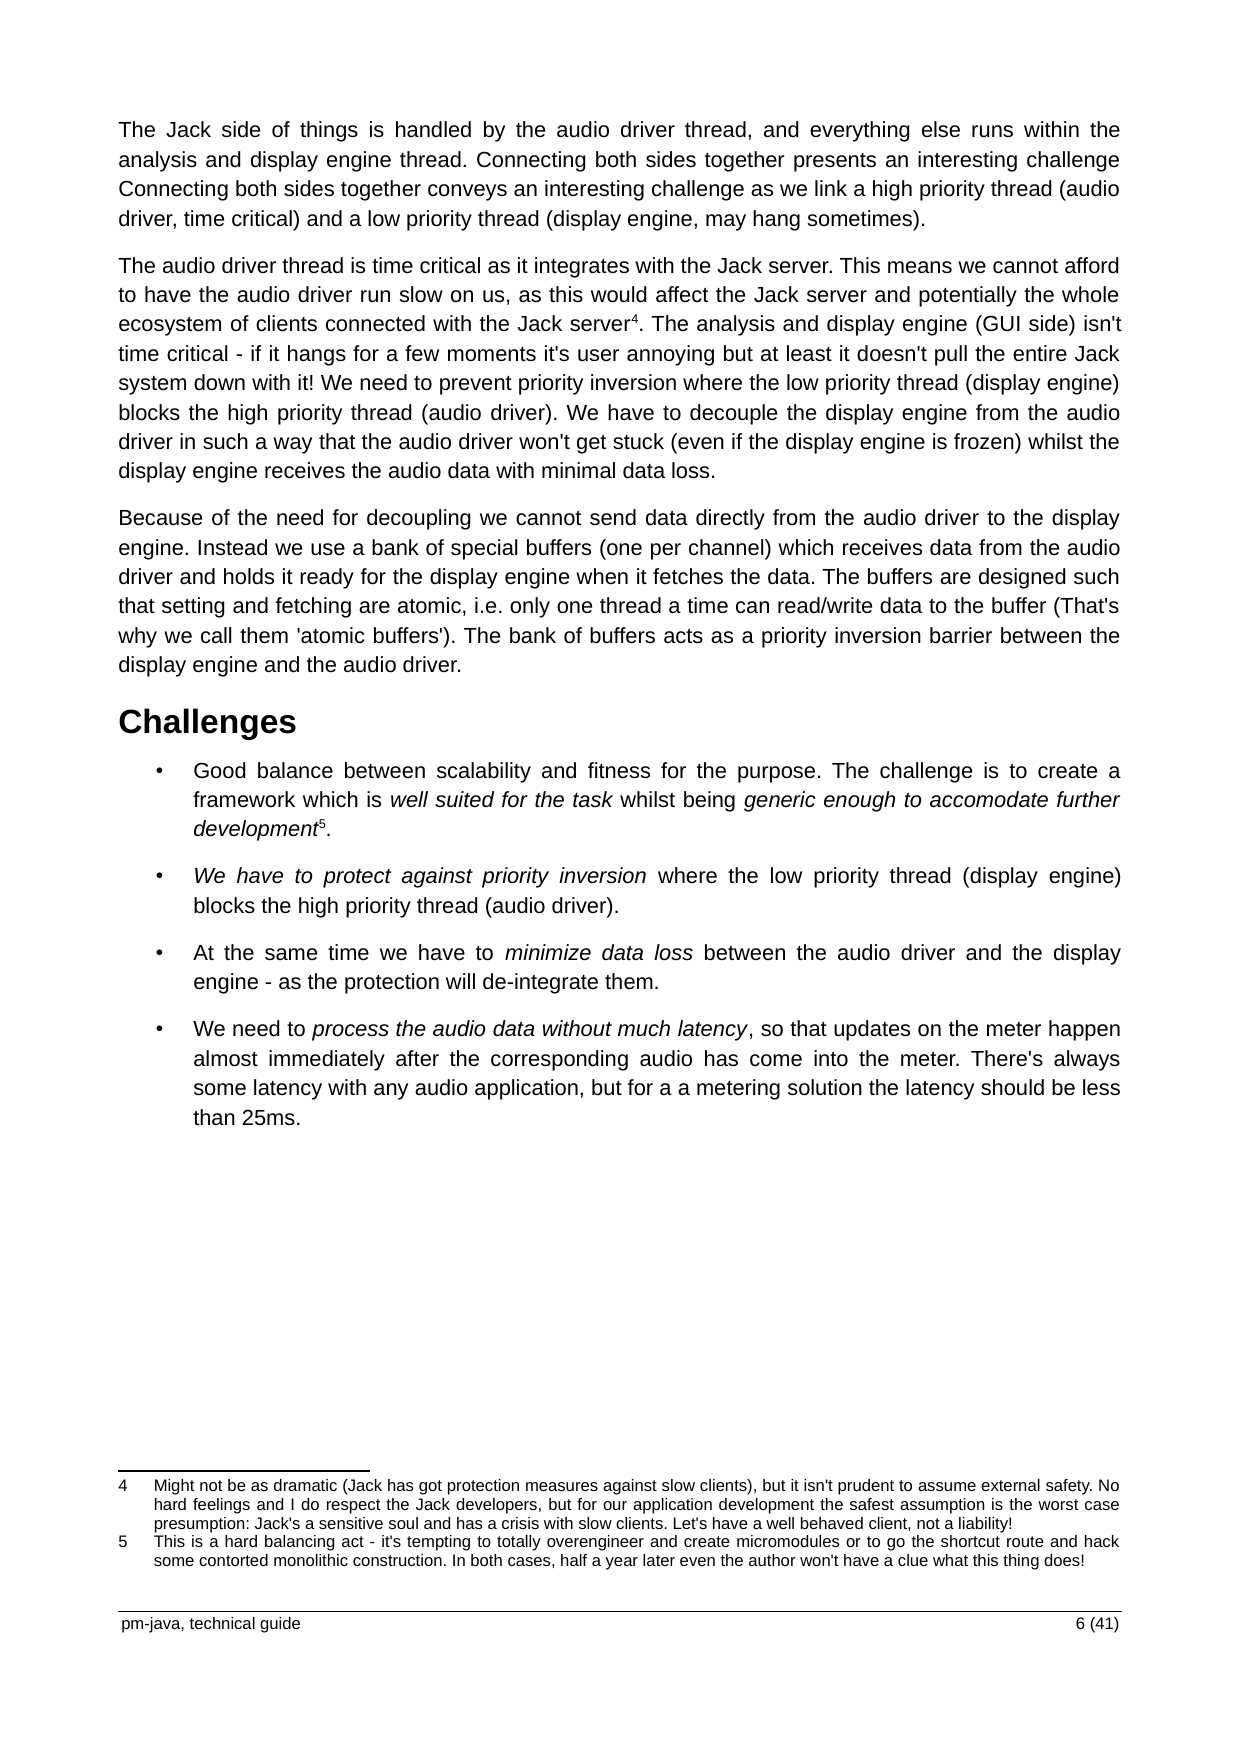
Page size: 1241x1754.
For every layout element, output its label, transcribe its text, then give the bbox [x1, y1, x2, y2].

list At the same time we have to minimize data loss between the audio driver and the display engine - as the protection will de-integrate them. [156, 941, 1122, 994]
subtitle Challenges [118, 703, 1122, 741]
list We need to process the audio data without much latency, so that updates on the meter happen almost immediately after the corresponding audio has come into the meter. There's always some latency with any audio application, but for a a metering solution the latency should be less than 25ms. [156, 1017, 1122, 1130]
text The audio driver thread is time critical as it integrates with the Jack server. This means we cannot afford to have the audio driver run slow on us, as this would affect the Jack server and potentially the whole ecosystem of clients connected with the Jack server. The analysis and display engine (GUI side) isn't time critical - if it hangs for a few moments it's user annoying but at least it doesn't pull the entire Jack system down with it! We need to prevent priority inversion where the low priority thread (display engine) blocks the high priority thread (audio driver). We have to decouple the display engine from the audio driver in such a way that the audio driver won't get stuck (even if the display engine is frozen) whilst the display engine receives the audio data with minimal data loss. [118, 253, 1122, 483]
list This is a hard balancing act - it's tempting to totally overengineer and create micromodules or to go the shortcut route and hack some contorted monolithic construction. In both cases, half a year later even the author won't have a clue what this thing does! [118, 1533, 1122, 1570]
text Because of the need for decoupling we cannot send data directly from the audio driver to the display engine. Instead we use a bank of special buffers (one per channel) which receives data from the audio driver and holds it ready for the display engine when it fetches the data. The buffers are designed such that setting and fetching are atomic, i.e. only one thread a time can read/write data to the buffer (That's why we call them 'atomic buffers'). The bank of buffers acts as a priority inversion barrier between the display engine and the audio driver. [118, 506, 1122, 677]
text The Jack side of things is handled by the audio driver thread, and everything else runs within the analysis and display engine thread. Connecting both sides together presents an interesting challenge Connecting both sides together conveys an interesting challenge as we link a high priority thread (audio driver, time critical) and a low priority thread (display engine, may hang sometimes). [118, 118, 1122, 231]
list Good balance between scalability and fitness for the purpose. The challenge is to create a framework which is well suited for the task whilst being generic enough to accomodate further development. [156, 758, 1122, 842]
text Might not be as dramatic (Jack has got protection measures against slow clients), but it isn't prudent to assume external safety. No hard feelings and I do respect the Jack developers, but for our application development the safest assumption is the worst case presumption: Jack's a sensitive soul and has a crisis with slow clients. Let's have a well behaved client, not a liability! [118, 1477, 1122, 1533]
list We have to protect against priority inversion where the low priority thread (display engine) blocks the high priority thread (audio driver). [156, 864, 1122, 918]
